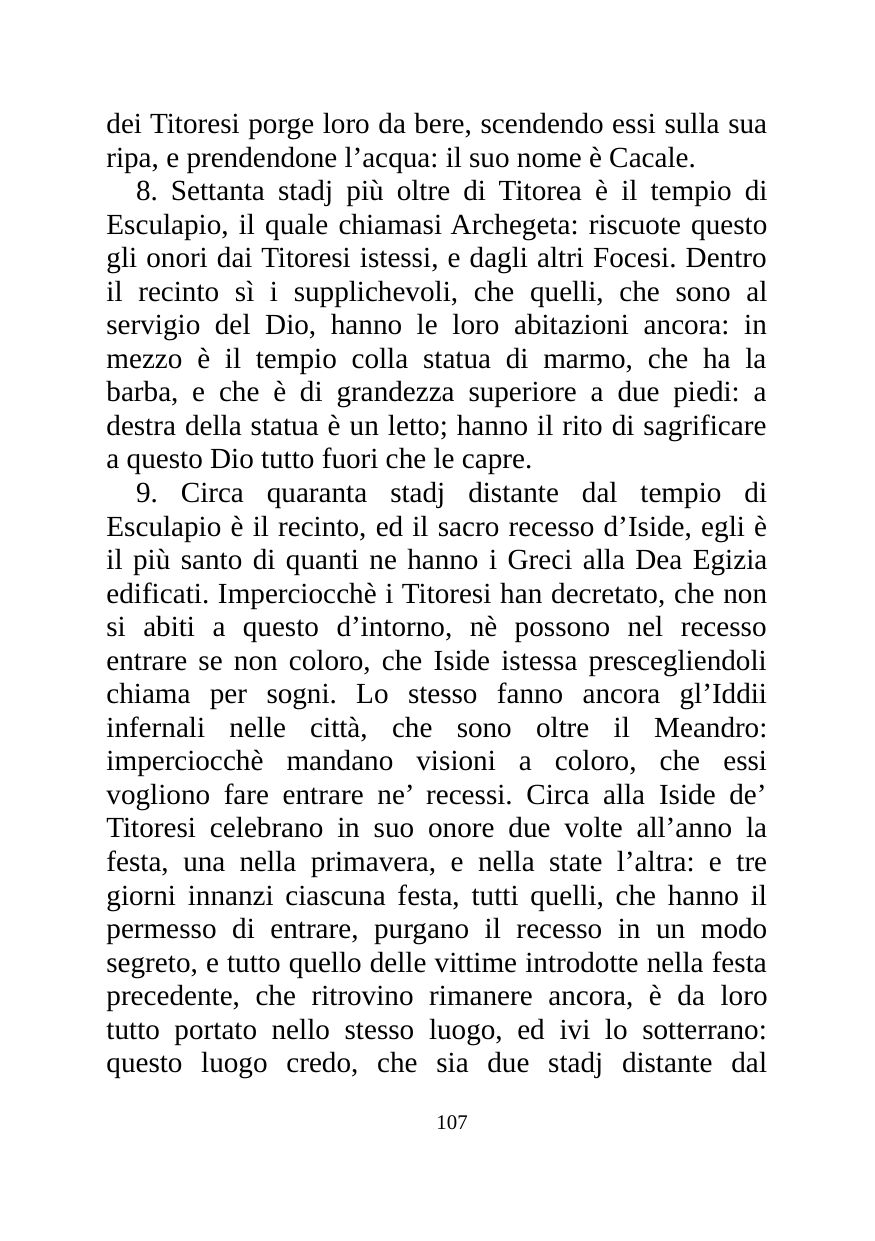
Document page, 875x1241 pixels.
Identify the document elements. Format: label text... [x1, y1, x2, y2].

text 8. Settanta stadj più oltre di Titorea è il tempio di Esculapio, il quale chiamasi Archegeta: riscuote questo gli onori dai Titoresi istessi, e dagli altri Focesi. Dentro il recinto sì i supplichevoli, che quelli, che sono al servigio del Dio, hanno le loro abitazioni ancora: in mezzo è il tempio colla statua di marmo, che ha la barba, e che è di grandezza superiore a due piedi: a destra della statua è un letto; hanno il rito di sagrificare a questo Dio tutto fuori che le capre. [106, 173, 768, 475]
text 9. Circa quaranta stadj distante dal tempio di Esculapio è il recinto, ed il sacro recesso d’Iside, egli è il più santo di quanti ne hanno i Greci alla Dea Egizia edificati. Imperciocchè i Titoresi han decretato, che non si abiti a questo d’intorno, nè possono nel recesso entrare se non coloro, che Iside istessa prescegliendoli chiama per sogni. Lo stesso fanno ancora gl’Iddii infernali nelle città, che sono oltre il Meandro: imperciocchè mandano visioni a coloro, che essi vogliono fare entrare ne’ recessi. Circa alla Iside de’ Titoresi celebrano in suo onore due volte all’anno la festa, una nella primavera, e nella state l’altra: e tre giorni innanzi ciascuna festa, tutti quelli, che hanno il permesso di entrare, purgano il recesso in un modo segreto, e tutto quello delle vittime introdotte nella festa precedente, che ritrovino rimanere ancora, è da loro tutto portato nello stesso luogo, ed ivi lo sotterrano: questo luogo credo, che sia due stadj distante dal [106, 475, 768, 1079]
text dei Titoresi porge loro da bere, scendendo essi sulla sua ripa, e prendendone l’acqua: il suo nome è Cacale. [106, 106, 768, 173]
